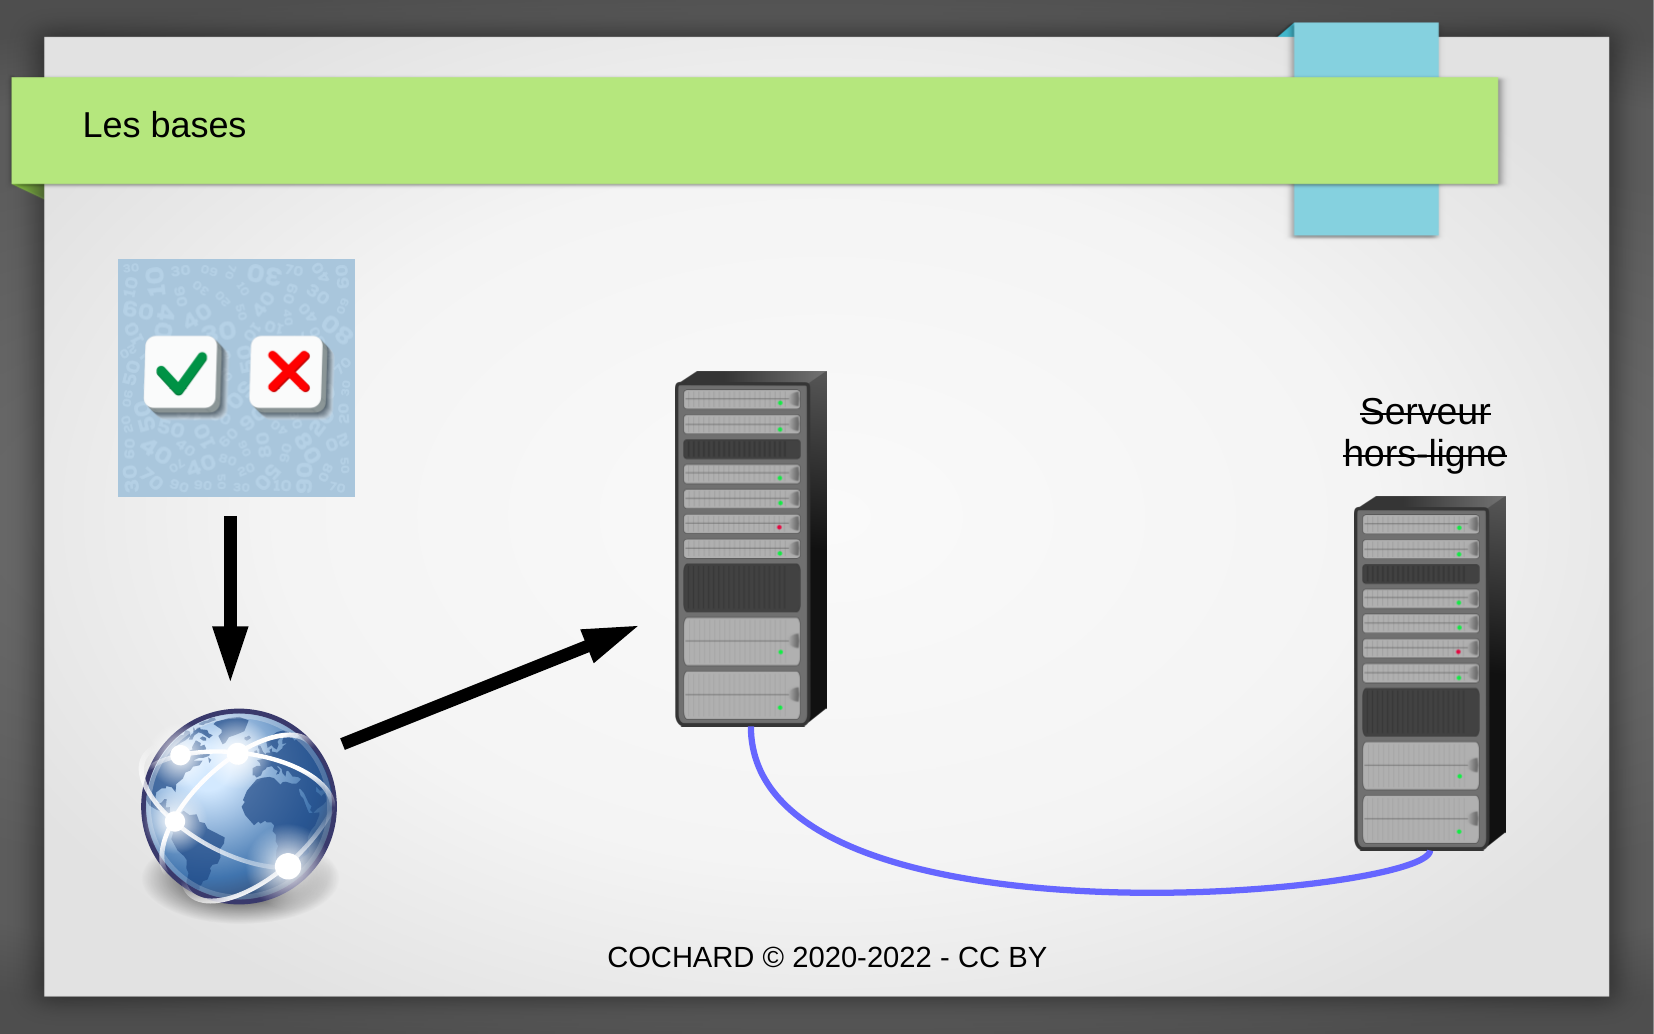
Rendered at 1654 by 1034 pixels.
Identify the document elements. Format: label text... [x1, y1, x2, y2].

picture [0, 0, 1654, 1034]
list [82, 249, 1571, 849]
title Les bases [82, 39, 1235, 210]
text_box Serveur hors-ligne [1301, 383, 1550, 483]
